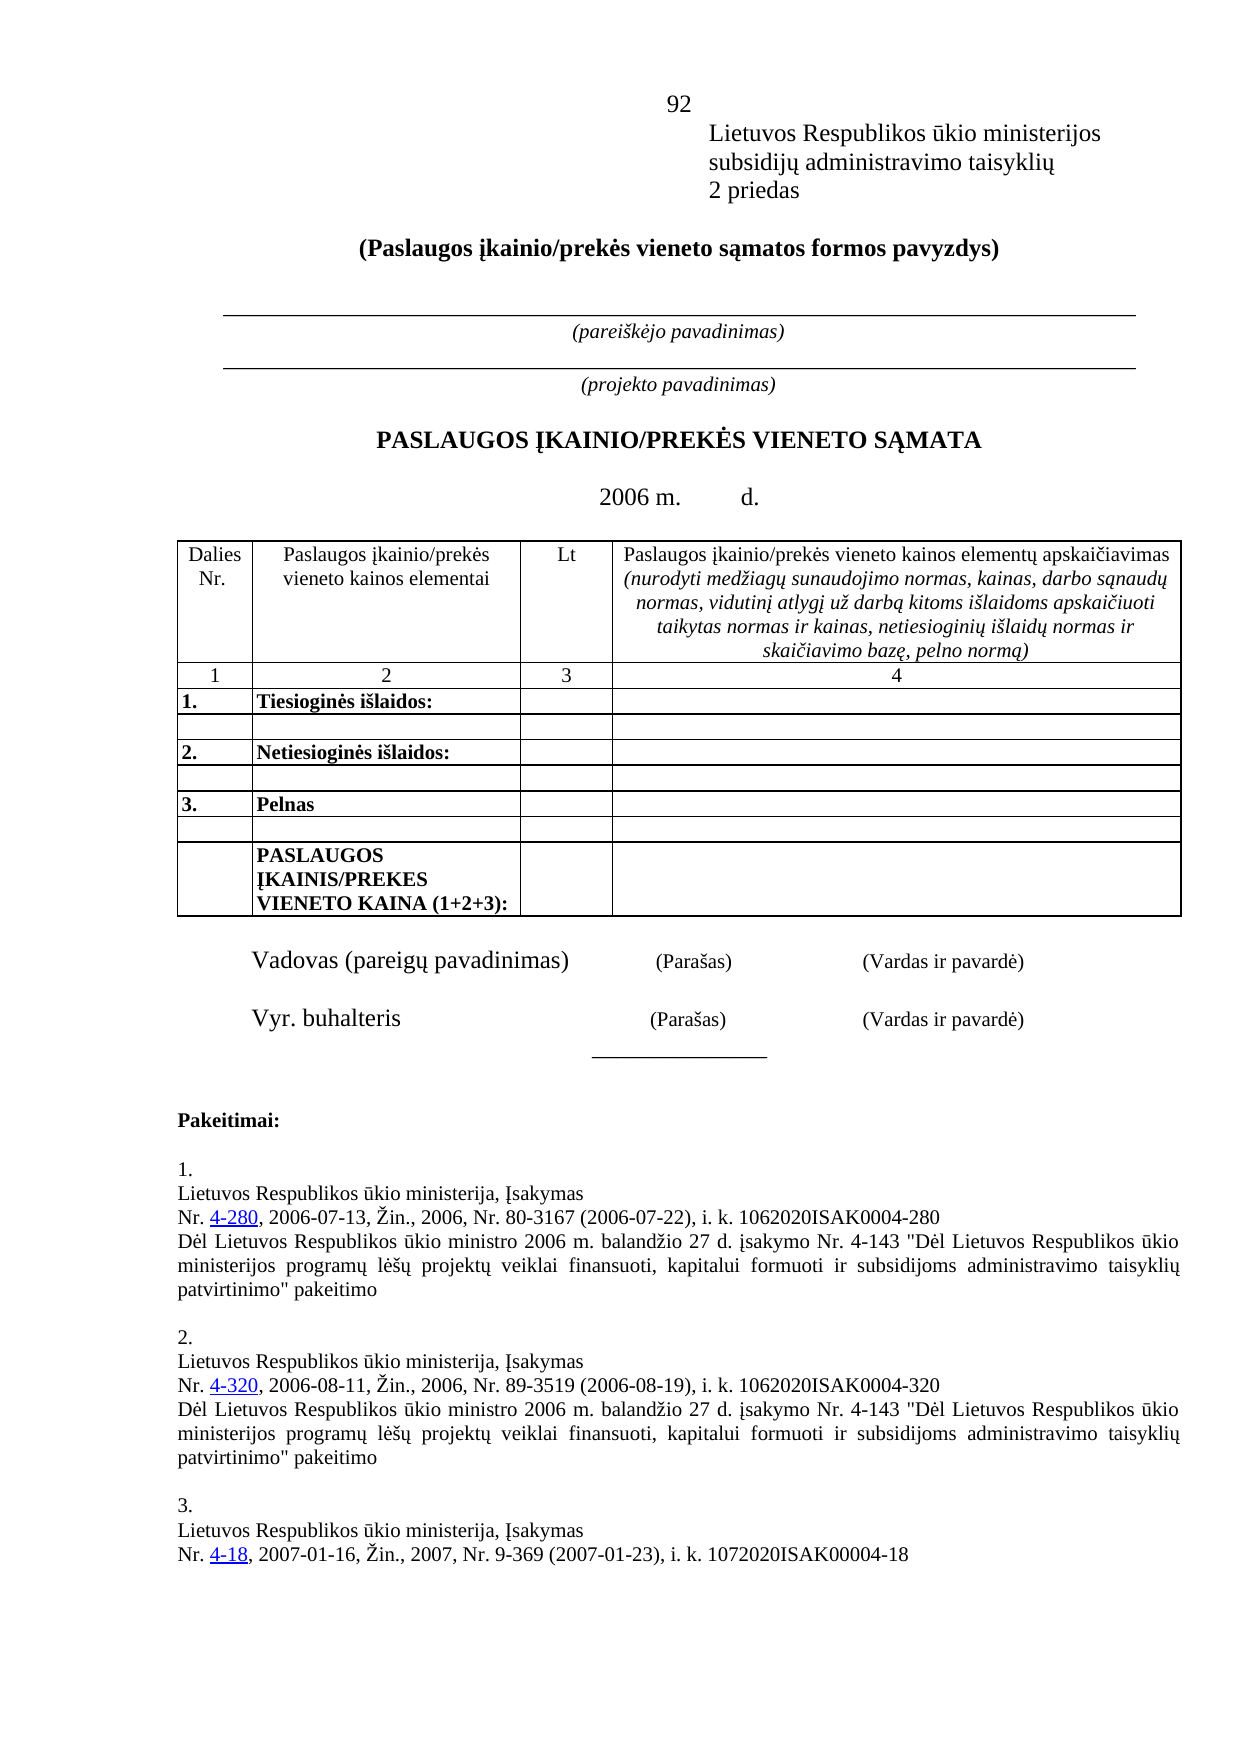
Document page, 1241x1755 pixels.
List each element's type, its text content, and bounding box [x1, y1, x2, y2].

text Lietuvos Respublikos ūkio ministerijos [709, 118, 1181, 147]
text Lietuvos Respublikos ūkio ministerija, Įsakymas [177, 1517, 1181, 1542]
text 1. [177, 1157, 1181, 1181]
text 2006 m. d. [177, 482, 1181, 511]
table_header Lt [521, 542, 612, 662]
table_cell 2 [516, 663, 520, 687]
table_cell [516, 817, 520, 841]
text (projekto pavadinimas) [177, 372, 1181, 396]
text 3. [177, 1493, 1181, 1517]
text _________________________________________________________________________ [177, 291, 1181, 319]
text ______________ [177, 1032, 1181, 1060]
text Dėl Lietuvos Respublikos ūkio ministro 2006 m. balandžio 27 d. įsakymo Nr. 4-143 "Dėl Lietuvos Respublikos ūkio ministerijos programų lėšų projektų veiklai finansuoti, kapitalui formuoti ir subsidijoms administravimo taisyklių patvirtinimo" pakeitimo [177, 1229, 1181, 1301]
text 2. [177, 1325, 1181, 1349]
table_cell [248, 715, 252, 739]
text Lietuvos Respublikos ūkio ministerija, Įsakymas [177, 1181, 1181, 1205]
table_cell 1 [248, 663, 252, 687]
table_cell [521, 843, 612, 915]
table_cell 3 [608, 663, 612, 687]
text 2 priedas [177, 176, 1181, 204]
table_cell [178, 843, 252, 915]
table_cell [516, 766, 520, 790]
text Vadovas (pareigų pavadinimas) (Parašas) (Vardas ir pavardė) [177, 945, 1181, 974]
text Vyr. buhalteris (Parašas) (Vardas ir pavardė) [177, 1003, 1181, 1032]
table_cell [608, 817, 612, 841]
text Nr. 4-18, 2007-01-16, Žin., 2007, Nr. 9-369 (2007-01-23), i. k. 1072020ISAK00004-18 [177, 1542, 1181, 1566]
table_header Dalies Nr. [178, 542, 252, 662]
text (Paslaugos įkainio/prekės vieneto sąmatos formos pavyzdys) [177, 233, 1181, 262]
text subsidijų administravimo taisyklių [177, 147, 1181, 176]
text Dėl Lietuvos Respublikos ūkio ministro 2006 m. balandžio 27 d. įsakymo Nr. 4-143 "Dėl Lietuvos Respublikos ūkio ministerijos programų lėšų projektų veiklai finansuoti, kapitalui formuoti ir subsidijoms administravimo taisyklių patvirtinimo" pakeitimo [177, 1397, 1181, 1469]
table_cell 1. [248, 689, 252, 713]
table_cell [608, 715, 612, 739]
table_cell [608, 766, 612, 790]
text Lietuvos Respublikos ūkio ministerija, Įsakymas [177, 1349, 1181, 1373]
table_cell [248, 766, 252, 790]
text Pakeitimai: [177, 1108, 1181, 1132]
text (pareiškėjo pavadinimas) [177, 319, 1181, 343]
table_cell [248, 817, 252, 841]
text _________________________________________________________________________ [177, 343, 1181, 372]
text Nr. 4-280, 2006-07-13, Žin., 2006, Nr. 80-3167 (2006-07-22), i. k. 1062020ISAK0004-280 [177, 1205, 1181, 1229]
table_cell 3. [248, 792, 252, 816]
table_header Paslaugos įkainio/prekės vieneto kainos elementai [253, 542, 520, 662]
table_cell [516, 715, 520, 739]
table_cell 2. [248, 740, 252, 764]
table_cell [613, 843, 1180, 915]
table_cell [608, 792, 612, 816]
text PASLAUGOS ĮKAINIO/PREKĖS VIENETO SĄMATA [177, 425, 1181, 454]
table_cell [608, 740, 612, 764]
text Nr. 4-320, 2006-08-11, Žin., 2006, Nr. 89-3519 (2006-08-19), i. k. 1062020ISAK0004-320 [177, 1373, 1181, 1397]
table_cell [608, 689, 612, 713]
